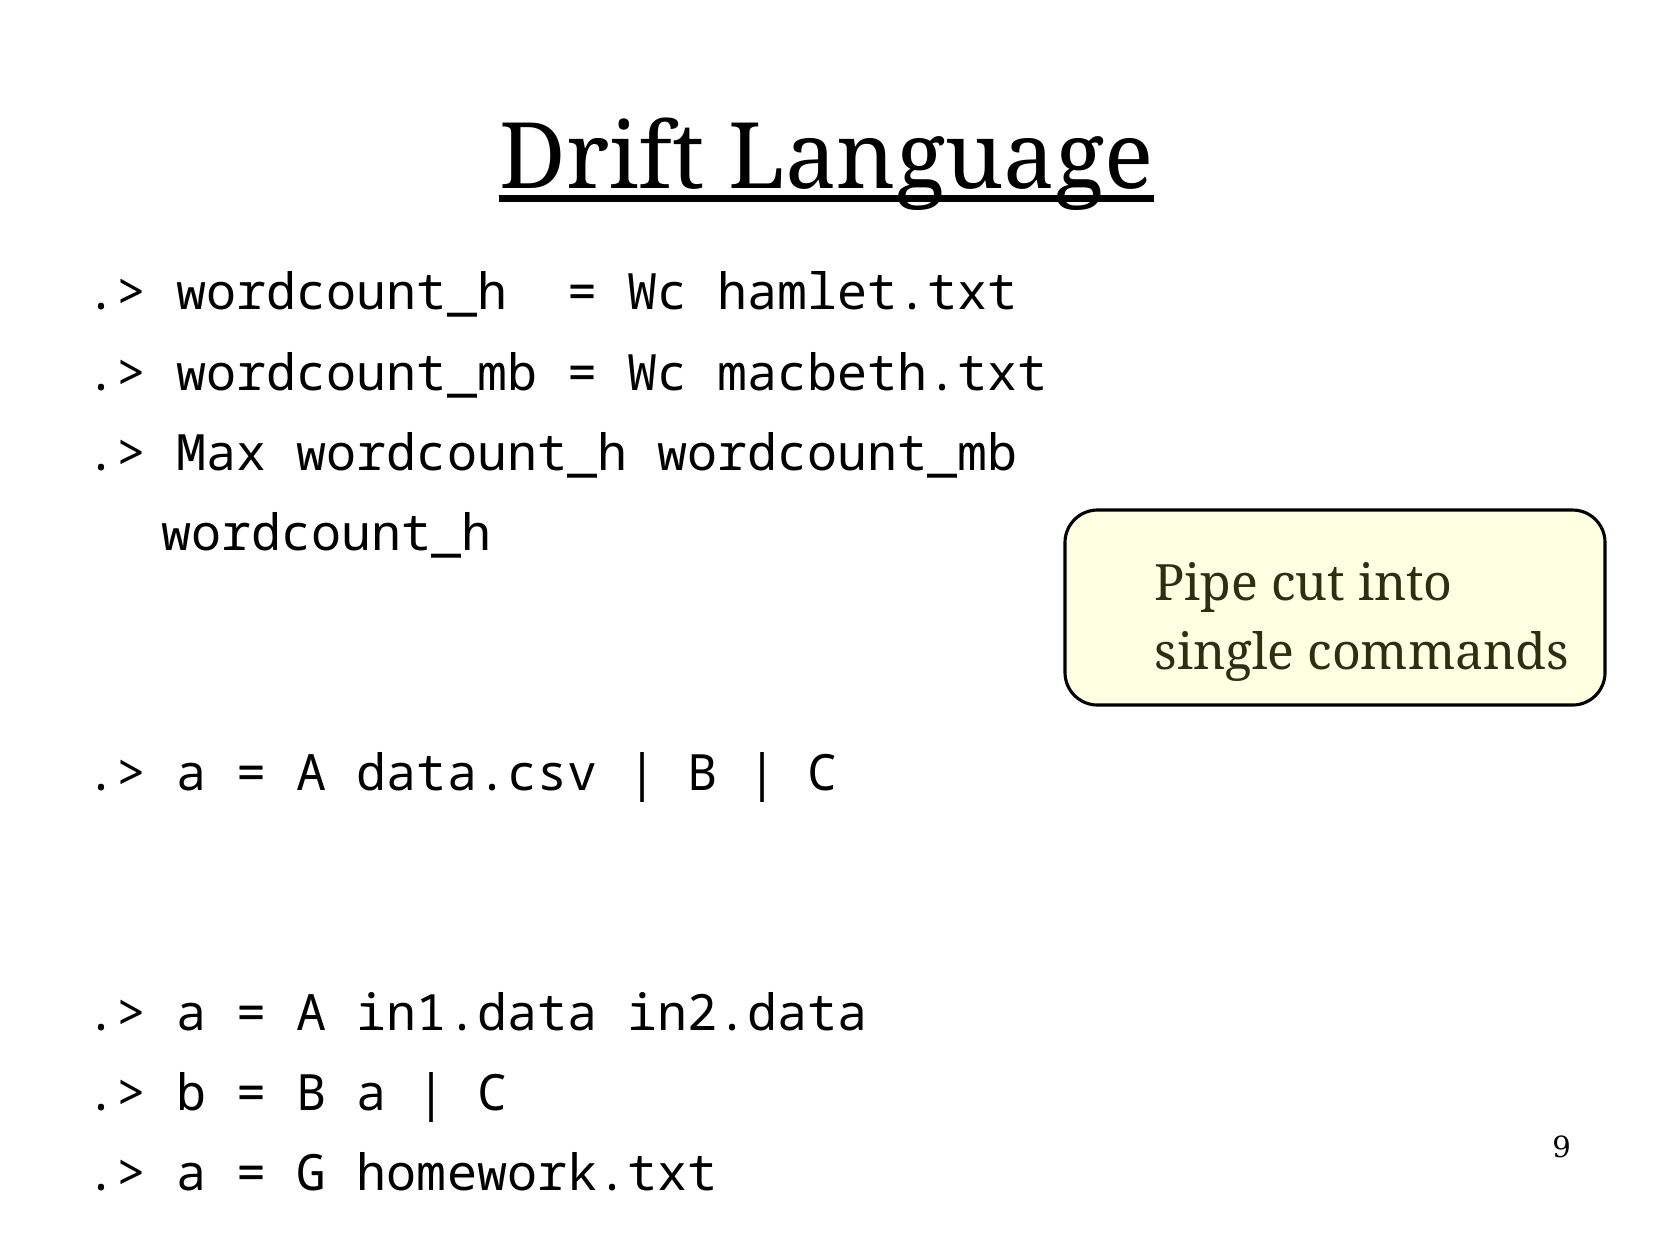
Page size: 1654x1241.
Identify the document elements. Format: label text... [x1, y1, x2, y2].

text_box [1065, 510, 1606, 706]
title Drift Language [82, 49, 1571, 257]
subtitle .> wordcount_h = Wc hamlet.txt .> wordcount_mb = Wc macbeth.txt .> Max wordcount_h wordcount_mb wordcount_h .> a = A data.csv | B | C .> a = A in1.data in2.data .> b = B a | C .> a = G homework.txt [86, 256, 1576, 1241]
